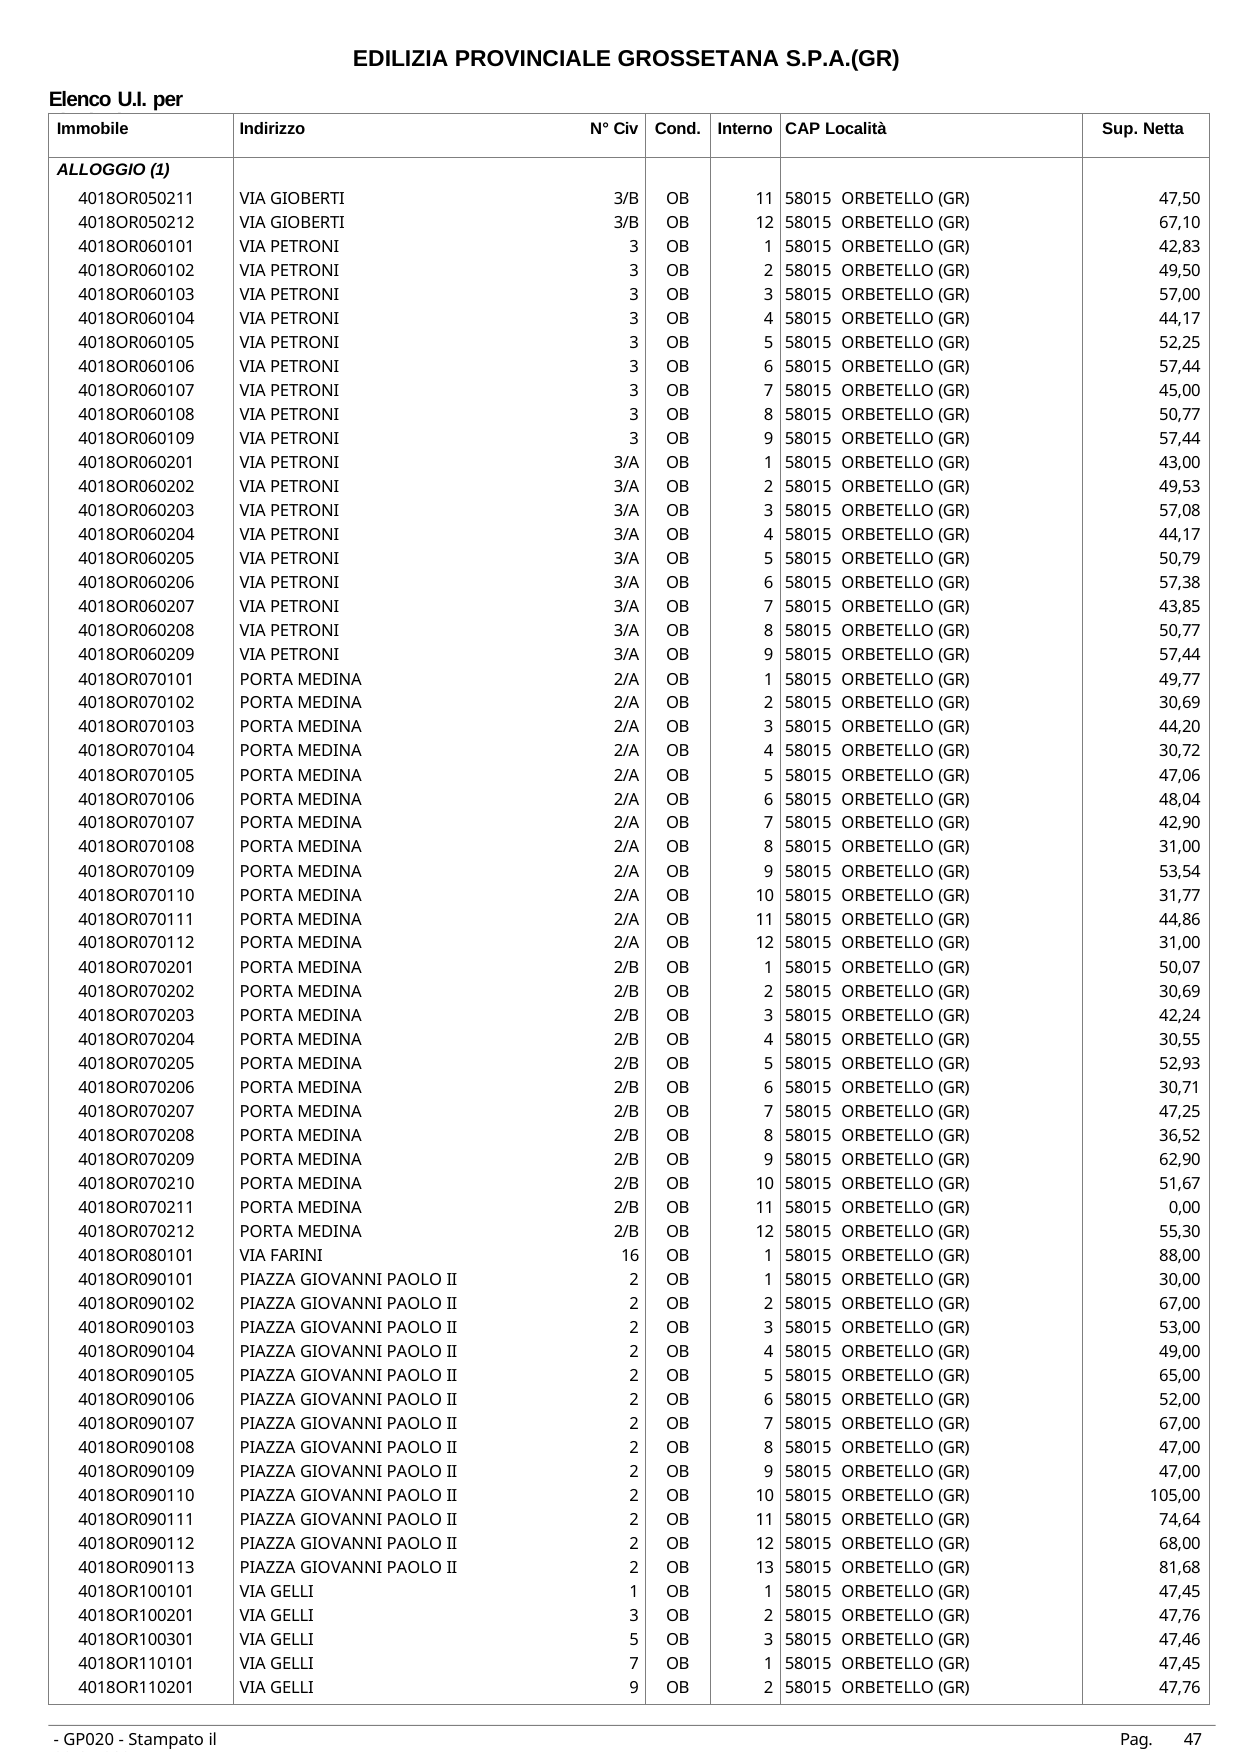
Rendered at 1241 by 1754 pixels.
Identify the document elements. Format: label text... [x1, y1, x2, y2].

table_cell 3 [525, 258, 645, 282]
table_cell VIA GIOBERTI [234, 184, 525, 210]
table_cell 58015 [781, 1074, 836, 1098]
table_cell ORBETELLO (GR) [836, 1146, 1082, 1170]
table_cell PORTA MEDINA [234, 1194, 525, 1218]
table_cell 3/B [525, 210, 645, 234]
table_cell 57,44 [1083, 426, 1209, 450]
table_cell PORTA MEDINA [234, 786, 525, 810]
table_cell 2 [525, 1459, 645, 1482]
table_cell ORBETELLO (GR) [836, 858, 1082, 882]
table_cell 58015 [781, 306, 836, 330]
table_cell 58015 [781, 378, 836, 402]
table_cell 58015 [781, 762, 836, 786]
table_cell OB [646, 786, 710, 810]
table_cell 4018OR060107 [49, 378, 233, 402]
table_cell 9 [711, 858, 780, 882]
table_cell 10 [711, 1170, 780, 1194]
table_cell ALLOGGIO (1) [49, 158, 233, 184]
table_cell 6 [711, 786, 780, 810]
table_cell 3/A [525, 546, 645, 570]
table_cell 4018OR060209 [49, 642, 233, 666]
table_cell 36,52 [1083, 1122, 1209, 1146]
table_cell OB [646, 1146, 710, 1170]
table_cell 3 [525, 402, 645, 426]
table_cell ORBETELLO (GR) [836, 642, 1082, 666]
table_cell 4018OR060201 [49, 450, 233, 474]
table_cell 2/A [525, 690, 645, 714]
table_cell 57,38 [1083, 570, 1209, 594]
table_cell 58015 [781, 594, 836, 618]
table_cell 58015 [781, 426, 836, 450]
table_cell 58015 [781, 906, 836, 930]
table_cell 1 [711, 666, 780, 690]
table_cell OB [646, 666, 710, 690]
table_cell VIA GELLI [234, 1603, 525, 1627]
table_cell 1 [711, 1651, 780, 1674]
table_cell 47,76 [1083, 1675, 1209, 1704]
table_cell 58015 [781, 1122, 836, 1146]
table_cell OB [646, 1459, 710, 1482]
table_cell 3 [525, 234, 645, 258]
table_cell 47,46 [1083, 1627, 1209, 1651]
table_cell 12 [711, 1218, 780, 1242]
table_cell ORBETELLO (GR) [836, 834, 1082, 858]
table_cell 4018OR100101 [49, 1579, 233, 1602]
table_cell 4018OR060102 [49, 258, 233, 282]
table_cell ORBETELLO (GR) [836, 618, 1082, 642]
table_cell 30,55 [1083, 1026, 1209, 1050]
table_cell VIA PETRONI [234, 546, 525, 570]
table_cell OB [646, 258, 710, 282]
table_cell 58015 [781, 498, 836, 522]
table_cell OB [646, 1651, 710, 1674]
table_cell [781, 158, 836, 184]
table_cell 2 [711, 978, 780, 1002]
table_cell 2/B [525, 1122, 645, 1146]
table_cell 3/A [525, 450, 645, 474]
table_cell 42,83 [1083, 234, 1209, 258]
table_cell 2/A [525, 786, 645, 810]
table_cell OB [646, 474, 710, 498]
table_cell OB [646, 1339, 710, 1362]
table_cell ORBETELLO (GR) [836, 1050, 1082, 1074]
table_cell ORBETELLO (GR) [836, 786, 1082, 810]
table_cell 9 [525, 1675, 645, 1704]
table_cell 58015 [781, 210, 836, 234]
table_cell ORBETELLO (GR) [836, 1531, 1082, 1554]
table_cell 50,79 [1083, 546, 1209, 570]
table_cell 2/A [525, 666, 645, 690]
table_cell OB [646, 618, 710, 642]
table_cell ORBETELLO (GR) [836, 1218, 1082, 1242]
table_cell OB [646, 498, 710, 522]
table_cell 50,77 [1083, 618, 1209, 642]
table_cell 55,30 [1083, 1218, 1209, 1242]
table_cell 8 [711, 618, 780, 642]
table_cell OB [646, 184, 710, 210]
table_cell PORTA MEDINA [234, 858, 525, 882]
table_cell 4018OR060106 [49, 354, 233, 378]
table_cell OB [646, 1122, 710, 1146]
table_cell 7 [525, 1651, 645, 1674]
table_cell 1 [711, 1243, 780, 1266]
table_cell 2/A [525, 882, 645, 906]
table_cell 42,24 [1083, 1002, 1209, 1026]
table_cell 49,50 [1083, 258, 1209, 282]
table_cell 58015 [781, 1266, 836, 1290]
table_cell 10 [711, 882, 780, 906]
table_cell 58015 [781, 1675, 836, 1704]
table_cell 11 [711, 1506, 780, 1531]
table_cell 3 [525, 282, 645, 306]
table_cell OB [646, 1627, 710, 1651]
table_cell ORBETELLO (GR) [836, 1170, 1082, 1194]
table_cell PORTA MEDINA [234, 1122, 525, 1146]
table_cell 2 [525, 1386, 645, 1410]
table_cell ORBETELLO (GR) [836, 450, 1082, 474]
table_cell VIA PETRONI [234, 354, 525, 378]
table_cell 47,50 [1083, 184, 1209, 210]
table_cell 4018OR090106 [49, 1386, 233, 1410]
table_cell 3 [525, 306, 645, 330]
table_cell 7 [711, 1098, 780, 1122]
table_cell 3 [711, 1314, 780, 1338]
table_cell PORTA MEDINA [234, 810, 525, 834]
table_cell 58015 [781, 522, 836, 546]
table_cell 3 [711, 1002, 780, 1026]
table_cell 49,53 [1083, 474, 1209, 498]
table_cell 4018OR070211 [49, 1194, 233, 1218]
table_cell 4018OR070107 [49, 810, 233, 834]
table_cell 3 [711, 498, 780, 522]
table_cell 5 [711, 330, 780, 354]
table_cell 2/B [525, 1002, 645, 1026]
table_cell VIA GELLI [234, 1675, 525, 1704]
table_cell PIAZZA GIOVANNI PAOLO II [234, 1386, 525, 1410]
table_cell 4018OR060108 [49, 402, 233, 426]
table_cell [646, 158, 710, 184]
table_cell 4018OR090113 [49, 1555, 233, 1578]
table_cell ORBETELLO (GR) [836, 1339, 1082, 1362]
table_cell OB [646, 1002, 710, 1026]
table_cell PORTA MEDINA [234, 1218, 525, 1242]
table_cell OB [646, 570, 710, 594]
table_cell 58015 [781, 954, 836, 978]
table_cell 58015 [781, 258, 836, 282]
table_cell ORBETELLO (GR) [836, 906, 1082, 930]
table_cell 2 [711, 1290, 780, 1314]
table_cell 3/B [525, 184, 645, 210]
table_cell 43,00 [1083, 450, 1209, 474]
table_cell 52,93 [1083, 1050, 1209, 1074]
table_cell 11 [711, 1194, 780, 1218]
table_cell VIA PETRONI [234, 378, 525, 402]
table_cell OB [646, 234, 710, 258]
table_cell 50,77 [1083, 402, 1209, 426]
table_cell ORBETELLO (GR) [836, 666, 1082, 690]
table_cell 47,00 [1083, 1435, 1209, 1458]
table_cell ORBETELLO (GR) [836, 978, 1082, 1002]
table_cell 2 [711, 1603, 780, 1627]
table_cell 2/B [525, 1074, 645, 1098]
table_cell ORBETELLO (GR) [836, 1243, 1082, 1266]
table_cell 5 [711, 1050, 780, 1074]
table_cell OB [646, 930, 710, 954]
table_cell OB [646, 954, 710, 978]
table_cell VIA GIOBERTI [234, 210, 525, 234]
table_cell ORBETELLO (GR) [836, 426, 1082, 450]
table_cell 2 [525, 1266, 645, 1290]
table_cell OB [646, 1531, 710, 1554]
table_cell OB [646, 282, 710, 306]
table_cell 4018OR070111 [49, 906, 233, 930]
table_cell VIA GELLI [234, 1579, 525, 1602]
table_cell ORBETELLO (GR) [836, 1603, 1082, 1627]
table_cell 2 [525, 1555, 645, 1578]
table_cell OB [646, 306, 710, 330]
table_cell VIA PETRONI [234, 258, 525, 282]
table_cell 48,04 [1083, 786, 1209, 810]
table_cell 1 [711, 1579, 780, 1602]
table_cell ORBETELLO (GR) [836, 1314, 1082, 1338]
table_cell 7 [711, 378, 780, 402]
table_cell ORBETELLO (GR) [836, 570, 1082, 594]
table_cell 58015 [781, 978, 836, 1002]
table_cell 4018OR060207 [49, 594, 233, 618]
table_cell 4018OR100201 [49, 1603, 233, 1627]
table_cell 67,00 [1083, 1410, 1209, 1434]
table_cell 57,44 [1083, 642, 1209, 666]
table_cell OB [646, 1050, 710, 1074]
table_cell 62,90 [1083, 1146, 1209, 1170]
table_cell 4018OR060206 [49, 570, 233, 594]
table_cell 4018OR070202 [49, 978, 233, 1002]
table_cell 58015 [781, 1483, 836, 1506]
table_cell ORBETELLO (GR) [836, 306, 1082, 330]
table_cell 4018OR090104 [49, 1339, 233, 1362]
table_cell VIA PETRONI [234, 282, 525, 306]
table_cell 2 [525, 1290, 645, 1314]
table_cell OB [646, 1218, 710, 1242]
table_cell 1 [711, 954, 780, 978]
table_cell 12 [711, 930, 780, 954]
table_cell 4018OR060109 [49, 426, 233, 450]
table_cell 6 [711, 570, 780, 594]
table_cell ORBETELLO (GR) [836, 1506, 1082, 1531]
table_header CAP Località [781, 114, 1082, 157]
table_cell OB [646, 642, 710, 666]
table_cell ORBETELLO (GR) [836, 594, 1082, 618]
table_cell 4018OR090103 [49, 1314, 233, 1338]
table_cell OB [646, 978, 710, 1002]
table_cell 7 [711, 810, 780, 834]
table_cell 58015 [781, 642, 836, 666]
table_cell PIAZZA GIOVANNI PAOLO II [234, 1266, 525, 1290]
table_cell 47,25 [1083, 1098, 1209, 1122]
table_cell PORTA MEDINA [234, 1098, 525, 1122]
table_cell 4018OR070105 [49, 762, 233, 786]
table_cell 4018OR070201 [49, 954, 233, 978]
table_cell 49,77 [1083, 666, 1209, 690]
table_cell PORTA MEDINA [234, 1146, 525, 1170]
table_cell [234, 158, 525, 184]
table_cell ORBETELLO (GR) [836, 1627, 1082, 1651]
table_cell 58015 [781, 402, 836, 426]
table_cell 58015 [781, 1290, 836, 1314]
table_cell 4018OR060105 [49, 330, 233, 354]
table_cell PORTA MEDINA [234, 1026, 525, 1050]
table_cell 65,00 [1083, 1363, 1209, 1386]
table_cell 58015 [781, 1194, 836, 1218]
table_header Immobile [49, 114, 233, 157]
table_cell 5 [711, 1363, 780, 1386]
table_cell 31,00 [1083, 834, 1209, 858]
table_cell 2/B [525, 1146, 645, 1170]
table_cell 58015 [781, 1170, 836, 1194]
table_cell 53,00 [1083, 1314, 1209, 1338]
table_cell OB [646, 738, 710, 762]
table_cell 4018OR060104 [49, 306, 233, 330]
table_cell 58015 [781, 1651, 836, 1674]
table_cell 4018OR070103 [49, 714, 233, 738]
table_cell PIAZZA GIOVANNI PAOLO II [234, 1435, 525, 1458]
table_cell 8 [711, 1122, 780, 1146]
table_cell OB [646, 1266, 710, 1290]
table_cell 58015 [781, 690, 836, 714]
table_cell 4 [711, 1026, 780, 1050]
table_cell [525, 158, 645, 184]
table_cell 4018OR070110 [49, 882, 233, 906]
table_cell 2/A [525, 930, 645, 954]
table_cell VIA PETRONI [234, 642, 525, 666]
table_cell 13 [711, 1555, 780, 1578]
table_cell OB [646, 1170, 710, 1194]
table_cell 4018OR070204 [49, 1026, 233, 1050]
table_cell 2 [711, 690, 780, 714]
table_cell 4018OR090107 [49, 1410, 233, 1434]
table_cell ORBETELLO (GR) [836, 1483, 1082, 1506]
table_cell PIAZZA GIOVANNI PAOLO II [234, 1459, 525, 1482]
table_cell 51,67 [1083, 1170, 1209, 1194]
table_cell ORBETELLO (GR) [836, 954, 1082, 978]
table_cell 49,00 [1083, 1339, 1209, 1362]
table_cell 3/A [525, 642, 645, 666]
table_cell VIA PETRONI [234, 498, 525, 522]
table_cell ORBETELLO (GR) [836, 1098, 1082, 1122]
table_cell 4018OR070106 [49, 786, 233, 810]
table_cell 81,68 [1083, 1555, 1209, 1578]
table_cell 47,00 [1083, 1459, 1209, 1482]
table_cell 4018OR080101 [49, 1243, 233, 1266]
table_cell 3 [525, 330, 645, 354]
table_cell 4018OR060203 [49, 498, 233, 522]
table_cell PORTA MEDINA [234, 1074, 525, 1098]
table_cell 58015 [781, 234, 836, 258]
table_cell OB [646, 1603, 710, 1627]
table_cell 3 [711, 282, 780, 306]
table_cell VIA GELLI [234, 1627, 525, 1651]
table_cell 52,00 [1083, 1386, 1209, 1410]
table_cell 67,10 [1083, 210, 1209, 234]
table_cell OB [646, 1194, 710, 1218]
table_cell PIAZZA GIOVANNI PAOLO II [234, 1483, 525, 1506]
table_cell 53,54 [1083, 858, 1209, 882]
table_cell 30,72 [1083, 738, 1209, 762]
table_cell 4018OR090105 [49, 1363, 233, 1386]
table_cell 5 [525, 1627, 645, 1651]
table_cell [836, 158, 1082, 184]
table_cell ORBETELLO (GR) [836, 474, 1082, 498]
table_cell 6 [711, 1074, 780, 1098]
table_cell 4018OR070108 [49, 834, 233, 858]
table_cell 8 [711, 1435, 780, 1458]
table_cell 2 [525, 1339, 645, 1362]
table_header Cond. [646, 114, 710, 157]
table_cell 58015 [781, 474, 836, 498]
table_cell VIA PETRONI [234, 618, 525, 642]
table_cell PORTA MEDINA [234, 762, 525, 786]
table_cell 4018OR110201 [49, 1675, 233, 1704]
table_cell 4 [711, 306, 780, 330]
table_cell 2/A [525, 858, 645, 882]
table_cell OB [646, 1290, 710, 1314]
table_cell ORBETELLO (GR) [836, 762, 1082, 786]
table_cell 2/B [525, 1218, 645, 1242]
table_cell OB [646, 1675, 710, 1704]
table_cell 58015 [781, 858, 836, 882]
table_cell 58015 [781, 834, 836, 858]
table_cell PIAZZA GIOVANNI PAOLO II [234, 1531, 525, 1554]
table_cell 2/A [525, 738, 645, 762]
table_cell 3/A [525, 498, 645, 522]
table_cell OB [646, 1314, 710, 1338]
table_cell ORBETELLO (GR) [836, 1290, 1082, 1314]
table_cell ORBETELLO (GR) [836, 1026, 1082, 1050]
table_cell 2/B [525, 954, 645, 978]
table_cell ORBETELLO (GR) [836, 378, 1082, 402]
table_cell ORBETELLO (GR) [836, 498, 1082, 522]
table_cell OB [646, 858, 710, 882]
table_cell ORBETELLO (GR) [836, 1194, 1082, 1218]
table_cell 2/A [525, 906, 645, 930]
table_cell 5 [711, 546, 780, 570]
table_cell 58015 [781, 1314, 836, 1338]
table_cell PIAZZA GIOVANNI PAOLO II [234, 1339, 525, 1362]
table_header Indirizzo [234, 114, 525, 157]
table_cell 4018OR070205 [49, 1050, 233, 1074]
table_cell PORTA MEDINA [234, 834, 525, 858]
table_cell 3/A [525, 570, 645, 594]
table_cell OB [646, 1506, 710, 1531]
table_cell 45,00 [1083, 378, 1209, 402]
table_cell VIA PETRONI [234, 234, 525, 258]
table_cell 58015 [781, 1603, 836, 1627]
table_cell ORBETELLO (GR) [836, 1363, 1082, 1386]
table_cell 2/A [525, 714, 645, 738]
table_cell 4018OR110101 [49, 1651, 233, 1674]
table_cell 31,77 [1083, 882, 1209, 906]
table_cell 3 [525, 426, 645, 450]
table_cell PIAZZA GIOVANNI PAOLO II [234, 1290, 525, 1314]
table_cell ORBETELLO (GR) [836, 1675, 1082, 1704]
table_cell 7 [711, 594, 780, 618]
table_cell 4018OR090109 [49, 1459, 233, 1482]
table_cell PORTA MEDINA [234, 906, 525, 930]
table_cell 58015 [781, 666, 836, 690]
table_cell 4018OR070207 [49, 1098, 233, 1122]
table_cell PORTA MEDINA [234, 930, 525, 954]
table_cell OB [646, 1579, 710, 1602]
table_cell OB [646, 330, 710, 354]
table_cell 58015 [781, 1146, 836, 1170]
table_cell ORBETELLO (GR) [836, 1386, 1082, 1410]
table_cell 58015 [781, 786, 836, 810]
table_cell 5 [711, 762, 780, 786]
table_cell VIA PETRONI [234, 594, 525, 618]
table_cell 8 [711, 834, 780, 858]
table_cell OB [646, 1435, 710, 1458]
table_cell 58015 [781, 1243, 836, 1266]
table_cell 9 [711, 1146, 780, 1170]
table_cell 58015 [781, 1218, 836, 1242]
table_cell 58015 [781, 618, 836, 642]
table_cell PORTA MEDINA [234, 690, 525, 714]
table_cell 4018OR060101 [49, 234, 233, 258]
table_cell ORBETELLO (GR) [836, 522, 1082, 546]
table_cell 4018OR060103 [49, 282, 233, 306]
table_cell ORBETELLO (GR) [836, 1435, 1082, 1458]
table_cell 8 [711, 402, 780, 426]
table_cell 52,25 [1083, 330, 1209, 354]
table_cell 58015 [781, 1531, 836, 1554]
table_cell OB [646, 882, 710, 906]
table_cell VIA PETRONI [234, 306, 525, 330]
table_cell OB [646, 522, 710, 546]
table_cell 4018OR070112 [49, 930, 233, 954]
table_cell 58015 [781, 1555, 836, 1578]
table_cell ORBETELLO (GR) [836, 1651, 1082, 1674]
table_cell 58015 [781, 1506, 836, 1531]
table_cell 74,64 [1083, 1506, 1209, 1531]
table_cell ORBETELLO (GR) [836, 354, 1082, 378]
table_cell 2 [525, 1483, 645, 1506]
table_cell 2/A [525, 834, 645, 858]
table_cell VIA PETRONI [234, 522, 525, 546]
table_cell 2 [525, 1531, 645, 1554]
table_cell PORTA MEDINA [234, 1050, 525, 1074]
table_cell PORTA MEDINA [234, 978, 525, 1002]
table_cell 68,00 [1083, 1531, 1209, 1554]
table_cell 58015 [781, 184, 836, 210]
table_cell 4018OR090101 [49, 1266, 233, 1290]
table_cell 16 [525, 1243, 645, 1266]
table_cell 57,44 [1083, 354, 1209, 378]
table_cell OB [646, 594, 710, 618]
table_cell 88,00 [1083, 1243, 1209, 1266]
table_cell PORTA MEDINA [234, 738, 525, 762]
table_cell 58015 [781, 282, 836, 306]
table_cell 2/B [525, 1026, 645, 1050]
table_cell PIAZZA GIOVANNI PAOLO II [234, 1363, 525, 1386]
table_cell VIA PETRONI [234, 426, 525, 450]
table_cell PIAZZA GIOVANNI PAOLO II [234, 1555, 525, 1578]
table_cell 58015 [781, 714, 836, 738]
table_cell OB [646, 906, 710, 930]
table_cell ORBETELLO (GR) [836, 402, 1082, 426]
table_cell 4 [711, 522, 780, 546]
table_cell 2/B [525, 978, 645, 1002]
table_cell 44,86 [1083, 906, 1209, 930]
table_cell PIAZZA GIOVANNI PAOLO II [234, 1314, 525, 1338]
table_cell 4018OR070101 [49, 666, 233, 690]
table_cell VIA PETRONI [234, 330, 525, 354]
table_cell ORBETELLO (GR) [836, 1459, 1082, 1482]
table_cell 4018OR070102 [49, 690, 233, 714]
table_cell 58015 [781, 738, 836, 762]
table_cell OB [646, 690, 710, 714]
table_cell 2 [711, 474, 780, 498]
table_cell 58015 [781, 546, 836, 570]
table_cell OB [646, 378, 710, 402]
table_cell OB [646, 1555, 710, 1578]
table_cell 44,20 [1083, 714, 1209, 738]
table_cell 4018OR070206 [49, 1074, 233, 1098]
table_cell 4018OR070212 [49, 1218, 233, 1242]
table_cell 4018OR070104 [49, 738, 233, 762]
table_cell ORBETELLO (GR) [836, 1002, 1082, 1026]
table_cell ORBETELLO (GR) [836, 690, 1082, 714]
table_cell 44,17 [1083, 522, 1209, 546]
table_cell OB [646, 1243, 710, 1266]
table_cell 58015 [781, 1579, 836, 1602]
table_cell 3 [525, 354, 645, 378]
table_cell 0,00 [1083, 1194, 1209, 1218]
table_cell 4018OR090112 [49, 1531, 233, 1554]
table_cell 3/A [525, 618, 645, 642]
table_cell OB [646, 1026, 710, 1050]
table_cell 4018OR070208 [49, 1122, 233, 1146]
table_cell 58015 [781, 1002, 836, 1026]
table_cell 9 [711, 642, 780, 666]
table_cell 1 [525, 1579, 645, 1602]
table_cell OB [646, 1074, 710, 1098]
table_cell 2/B [525, 1098, 645, 1122]
table_cell 58015 [781, 450, 836, 474]
table_cell 67,00 [1083, 1290, 1209, 1314]
table_cell 58015 [781, 1363, 836, 1386]
table_cell 7 [711, 1410, 780, 1434]
table_cell OB [646, 426, 710, 450]
table_cell 2/A [525, 810, 645, 834]
table_cell ORBETELLO (GR) [836, 1410, 1082, 1434]
table_header Sup. Netta [1083, 114, 1209, 157]
table_cell 3 [525, 1603, 645, 1627]
table_cell 4 [711, 738, 780, 762]
table_cell 6 [711, 1386, 780, 1410]
table_cell ORBETELLO (GR) [836, 546, 1082, 570]
table_header N° Civ [525, 114, 645, 157]
table_cell 4018OR050211 [49, 184, 233, 210]
table_cell 4018OR070209 [49, 1146, 233, 1170]
table_cell 57,08 [1083, 498, 1209, 522]
table_cell 3 [711, 714, 780, 738]
table_cell 4018OR060205 [49, 546, 233, 570]
table_cell 47,76 [1083, 1603, 1209, 1627]
table_cell PORTA MEDINA [234, 714, 525, 738]
table_cell ORBETELLO (GR) [836, 282, 1082, 306]
table_cell 58015 [781, 810, 836, 834]
table_cell 58015 [781, 1410, 836, 1434]
table_cell ORBETELLO (GR) [836, 810, 1082, 834]
table_cell 4 [711, 1339, 780, 1362]
table_cell PIAZZA GIOVANNI PAOLO II [234, 1410, 525, 1434]
table_cell 47,06 [1083, 762, 1209, 786]
table_cell 47,45 [1083, 1579, 1209, 1602]
table_cell 58015 [781, 570, 836, 594]
table_cell 4018OR090111 [49, 1506, 233, 1531]
table_cell 4018OR050212 [49, 210, 233, 234]
table_cell 4018OR090108 [49, 1435, 233, 1458]
table_cell 2/B [525, 1170, 645, 1194]
table_cell VIA PETRONI [234, 570, 525, 594]
table_cell 58015 [781, 1386, 836, 1410]
table_cell OB [646, 1386, 710, 1410]
table_cell 1 [711, 1266, 780, 1290]
table_cell ORBETELLO (GR) [836, 234, 1082, 258]
table_cell 43,85 [1083, 594, 1209, 618]
table_cell 30,00 [1083, 1266, 1209, 1290]
table_cell 58015 [781, 1459, 836, 1482]
table_cell PIAZZA GIOVANNI PAOLO II [234, 1506, 525, 1531]
table_cell OB [646, 354, 710, 378]
table_cell OB [646, 546, 710, 570]
table_cell PORTA MEDINA [234, 1170, 525, 1194]
table_cell 58015 [781, 930, 836, 954]
table_cell 58015 [781, 882, 836, 906]
table_cell 2 [525, 1410, 645, 1434]
table_cell 58015 [781, 330, 836, 354]
table_cell 44,17 [1083, 306, 1209, 330]
table_cell 11 [711, 906, 780, 930]
table_cell 4018OR090110 [49, 1483, 233, 1506]
table_cell ORBETELLO (GR) [836, 882, 1082, 906]
table_cell 3/A [525, 474, 645, 498]
table_cell 2/B [525, 1050, 645, 1074]
table_cell 105,00 [1083, 1483, 1209, 1506]
table_cell 58015 [781, 1627, 836, 1651]
table_cell 3 [711, 1627, 780, 1651]
table_cell 2 [525, 1506, 645, 1531]
table_cell VIA FARINI [234, 1243, 525, 1266]
table_cell 30,69 [1083, 690, 1209, 714]
table_cell 9 [711, 1459, 780, 1482]
table_cell ORBETELLO (GR) [836, 1074, 1082, 1098]
table_cell ORBETELLO (GR) [836, 1266, 1082, 1290]
table_cell 58015 [781, 1339, 836, 1362]
table_cell 4018OR070210 [49, 1170, 233, 1194]
table_cell 58015 [781, 1050, 836, 1074]
table_cell 58015 [781, 354, 836, 378]
table_cell VIA PETRONI [234, 450, 525, 474]
table_cell PORTA MEDINA [234, 666, 525, 690]
table_cell 3/A [525, 594, 645, 618]
table_cell 3/A [525, 522, 645, 546]
table_cell [1083, 158, 1209, 184]
table_cell PORTA MEDINA [234, 1002, 525, 1026]
table_cell 58015 [781, 1435, 836, 1458]
table_cell ORBETELLO (GR) [836, 930, 1082, 954]
table_cell ORBETELLO (GR) [836, 1579, 1082, 1602]
table_cell OB [646, 402, 710, 426]
table_cell 50,07 [1083, 954, 1209, 978]
table_cell VIA PETRONI [234, 402, 525, 426]
table_cell 30,71 [1083, 1074, 1209, 1098]
table_cell ORBETELLO (GR) [836, 714, 1082, 738]
table_cell 58015 [781, 1026, 836, 1050]
table_cell 4018OR060208 [49, 618, 233, 642]
table_cell 2 [711, 1675, 780, 1704]
table_cell 2 [525, 1314, 645, 1338]
table_cell PORTA MEDINA [234, 882, 525, 906]
table_cell 1 [711, 234, 780, 258]
table_cell ORBETELLO (GR) [836, 330, 1082, 354]
table_header Interno [711, 114, 780, 157]
table_cell 4018OR070109 [49, 858, 233, 882]
table_cell OB [646, 1483, 710, 1506]
table_cell 4018OR090102 [49, 1290, 233, 1314]
table_cell 2/B [525, 1194, 645, 1218]
table_cell 2 [525, 1435, 645, 1458]
table_cell VIA GELLI [234, 1651, 525, 1674]
table_cell OB [646, 1098, 710, 1122]
table_cell OB [646, 834, 710, 858]
table_cell VIA PETRONI [234, 474, 525, 498]
table_cell OB [646, 450, 710, 474]
table_cell OB [646, 714, 710, 738]
table_cell 4018OR060204 [49, 522, 233, 546]
table_cell 30,69 [1083, 978, 1209, 1002]
table_cell OB [646, 210, 710, 234]
table_cell 4018OR070203 [49, 1002, 233, 1026]
table_cell OB [646, 1363, 710, 1386]
table_cell 6 [711, 354, 780, 378]
table_cell ORBETELLO (GR) [836, 1122, 1082, 1146]
table_cell 2 [711, 258, 780, 282]
table_cell 31,00 [1083, 930, 1209, 954]
table_cell [711, 158, 780, 184]
table_cell 12 [711, 210, 780, 234]
table_cell PORTA MEDINA [234, 954, 525, 978]
table_cell 12 [711, 1531, 780, 1554]
table_cell ORBETELLO (GR) [836, 210, 1082, 234]
table_cell 11 [711, 184, 780, 210]
table_cell 4018OR100301 [49, 1627, 233, 1651]
table_cell 57,00 [1083, 282, 1209, 306]
table_cell 3 [525, 378, 645, 402]
table_cell ORBETELLO (GR) [836, 258, 1082, 282]
table_cell 2 [525, 1363, 645, 1386]
table_cell ORBETELLO (GR) [836, 738, 1082, 762]
table_cell OB [646, 810, 710, 834]
table_cell 2/A [525, 762, 645, 786]
table_cell ORBETELLO (GR) [836, 184, 1082, 210]
table_cell 9 [711, 426, 780, 450]
table_cell 47,45 [1083, 1651, 1209, 1674]
table_cell 1 [711, 450, 780, 474]
table_cell ORBETELLO (GR) [836, 1555, 1082, 1578]
table_cell 10 [711, 1483, 780, 1506]
table_cell 4018OR060202 [49, 474, 233, 498]
table_cell 58015 [781, 1098, 836, 1122]
table_cell 42,90 [1083, 810, 1209, 834]
table_cell OB [646, 1410, 710, 1434]
table_cell OB [646, 762, 710, 786]
